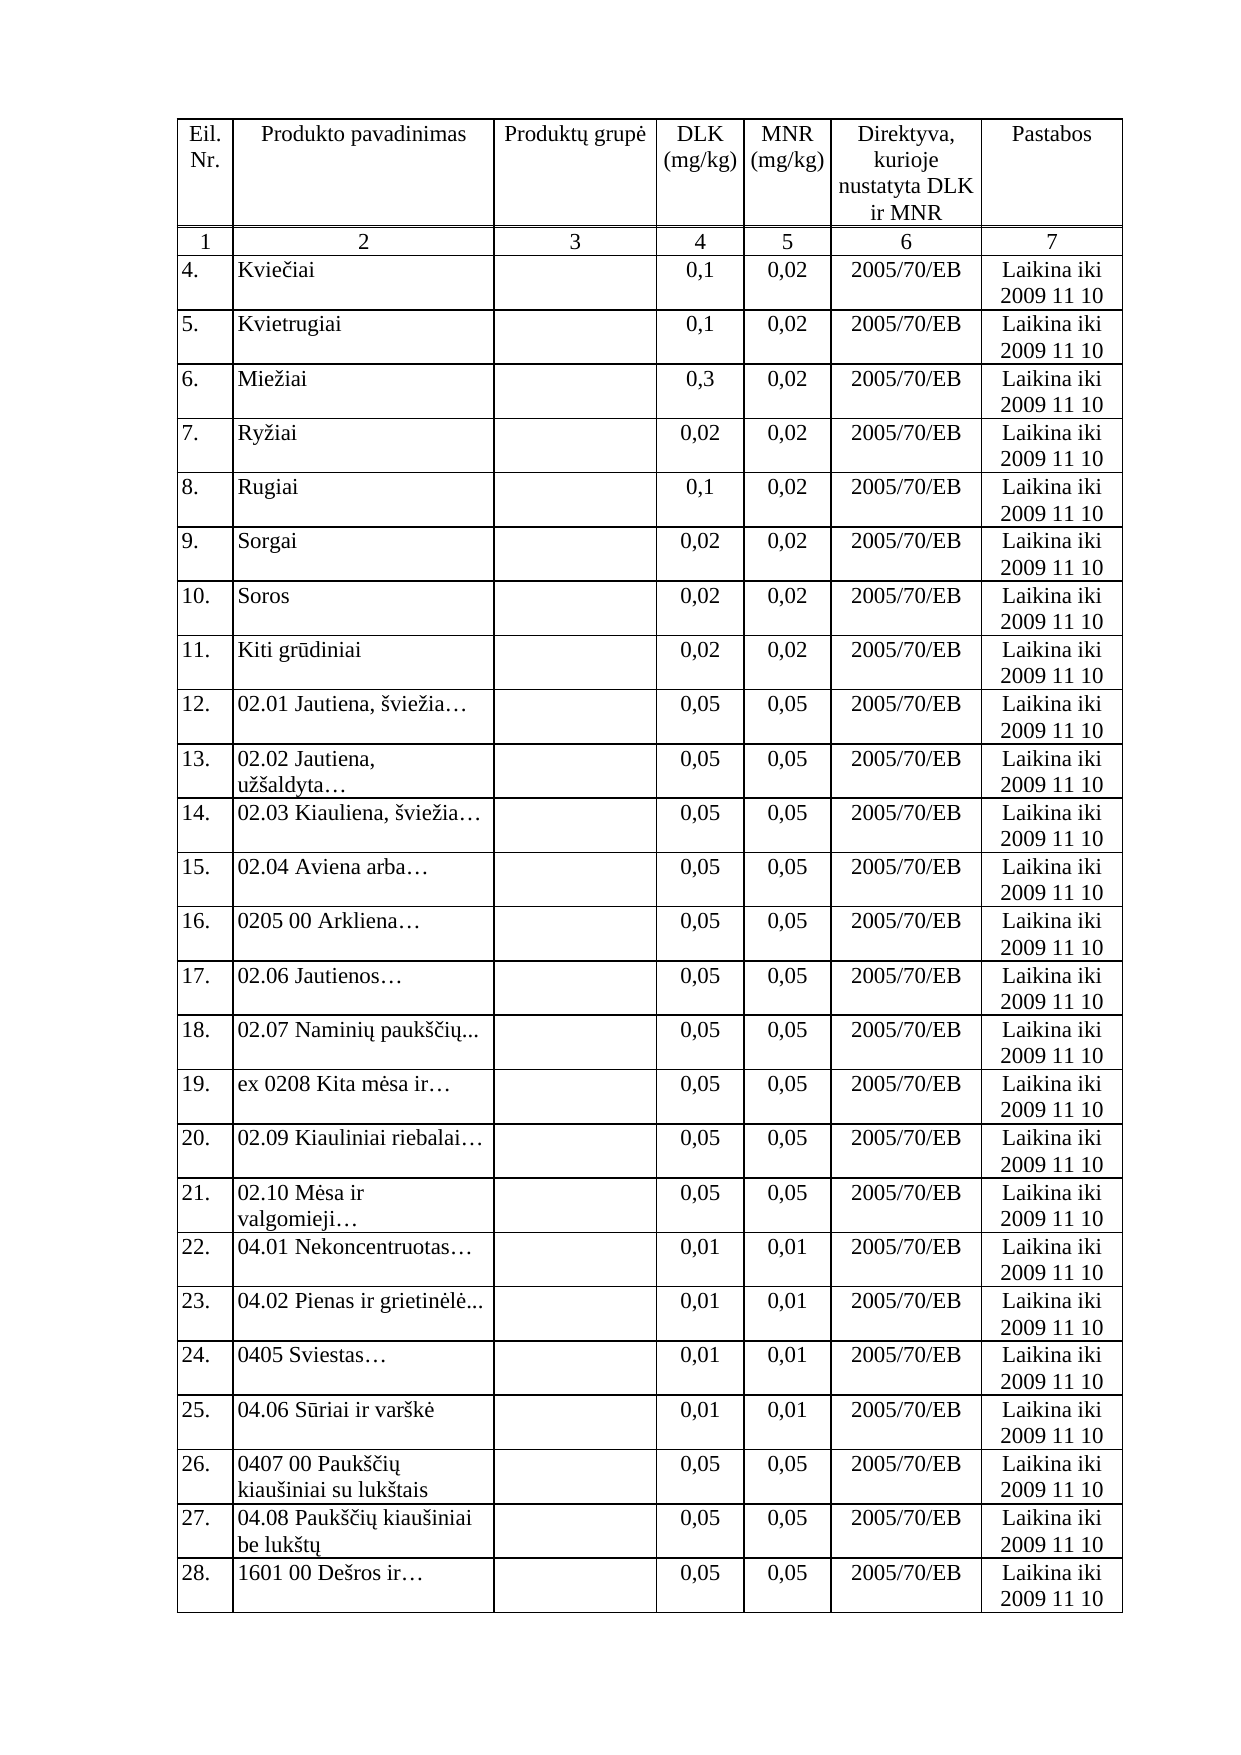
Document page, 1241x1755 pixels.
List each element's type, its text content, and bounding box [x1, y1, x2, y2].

table_cell Sorgai [234, 528, 493, 580]
table_cell 19. [178, 1070, 232, 1123]
table_cell [495, 1396, 656, 1448]
table_cell 18. [178, 1016, 232, 1069]
table_cell 0,05 [745, 799, 830, 852]
table_cell Kiti grūdiniai [234, 636, 493, 689]
table_cell 02.09 Kiauliniai riebalai… [234, 1125, 493, 1177]
table_cell [495, 1342, 656, 1394]
table_cell 0,05 [745, 1505, 830, 1557]
table_cell [495, 636, 656, 689]
table_cell 20. [178, 1125, 232, 1177]
table_cell 0,05 [657, 1450, 743, 1503]
table_cell 04.06 Sūriai ir varškė [234, 1396, 493, 1448]
table_cell 7 [982, 228, 986, 254]
table_cell [495, 473, 656, 526]
table_cell 02.01 Jautiena, šviežia… [234, 690, 493, 743]
table_header Eil. Nr. [178, 120, 232, 225]
table_cell 0,05 [657, 690, 743, 743]
table_cell 0,05 [657, 1016, 743, 1069]
table_cell 0,01 [657, 1287, 743, 1340]
table_cell 2005/70/EB [832, 311, 981, 363]
table_cell 2005/70/EB [832, 962, 981, 1014]
table_cell 2005/70/EB [832, 1396, 981, 1448]
table_cell 0,05 [745, 690, 830, 743]
table_cell 0,05 [657, 853, 743, 906]
table_cell [495, 1070, 656, 1123]
table_cell 0,05 [657, 907, 743, 960]
table_cell [495, 1125, 656, 1177]
table_cell [495, 419, 656, 472]
table_cell 0,05 [745, 962, 830, 1014]
table_header Produktų grupė [495, 120, 656, 225]
table_cell [495, 365, 656, 417]
table_cell 2005/70/EB [832, 1233, 981, 1286]
table_cell 0,05 [657, 799, 743, 852]
table_cell 2005/70/EB [832, 473, 981, 526]
table_cell [495, 1505, 656, 1557]
table_cell 0,05 [745, 1179, 830, 1231]
table_cell 2005/70/EB [832, 582, 981, 634]
table_cell 0,01 [657, 1233, 743, 1286]
table_cell 0,02 [745, 419, 830, 472]
table_cell 25. [178, 1396, 232, 1448]
table_cell 8. [178, 473, 232, 526]
table_cell 02.03 Kiauliena, šviežia… [234, 799, 493, 852]
table_cell Rugiai [234, 473, 493, 526]
table_cell 0,05 [745, 853, 830, 906]
table_cell [495, 799, 656, 852]
table_cell 28. [178, 1559, 232, 1611]
table_cell [495, 962, 656, 1014]
table_cell 0,05 [745, 907, 830, 960]
table_cell 0,01 [745, 1287, 830, 1340]
table_cell 10. [178, 582, 232, 634]
table_cell 0405 Sviestas… [234, 1342, 493, 1394]
table_cell Ryžiai [234, 419, 493, 472]
table_cell 0,05 [657, 962, 743, 1014]
table_cell 0,05 [657, 1179, 743, 1231]
table_cell [495, 745, 656, 797]
table_cell 0,05 [745, 1125, 830, 1177]
table_cell 2005/70/EB [832, 1179, 981, 1231]
table_cell [495, 528, 656, 580]
table_cell [495, 907, 656, 960]
table_cell 0,02 [745, 473, 830, 526]
table_cell 0,02 [745, 256, 830, 309]
table_cell 0,1 [657, 473, 743, 526]
table_cell 0,02 [657, 636, 743, 689]
table_cell 7. [178, 419, 232, 472]
table_cell 14. [178, 799, 232, 852]
table_cell [495, 582, 656, 634]
table_cell 27. [178, 1505, 232, 1557]
table_cell 0,05 [745, 745, 830, 797]
table_cell 3 [652, 228, 656, 254]
table_cell 2005/70/EB [832, 419, 981, 472]
table_cell 23. [178, 1287, 232, 1340]
table_header DLK (mg/kg) [657, 120, 743, 225]
table_cell 0,01 [657, 1342, 743, 1394]
table_cell 04.01 Nekoncentruotas… [234, 1233, 493, 1286]
table_cell 5. [178, 311, 232, 363]
table_header MNR (mg/kg) [745, 120, 830, 225]
table_cell 7 [1118, 228, 1122, 254]
table_cell 11. [178, 636, 232, 689]
table_cell 02.06 Jautienos… [234, 962, 493, 1014]
table_cell 4. [178, 256, 232, 309]
table_cell 0,3 [657, 365, 743, 417]
table_cell [495, 1016, 656, 1069]
table_cell 2005/70/EB [832, 365, 981, 417]
table_cell 04.02 Pienas ir grietinėlė... [234, 1287, 493, 1340]
table_cell 2005/70/EB [832, 528, 981, 580]
table_cell 13. [178, 745, 232, 797]
table_cell 0,01 [745, 1342, 830, 1394]
table_cell 0,02 [657, 528, 743, 580]
table_cell 21. [178, 1179, 232, 1231]
table_cell 0,05 [657, 1505, 743, 1557]
table_cell [495, 1450, 656, 1503]
table_cell 0,05 [745, 1016, 830, 1069]
table_cell 2005/70/EB [832, 907, 981, 960]
table_cell 0,02 [657, 419, 743, 472]
table_cell 0,05 [745, 1559, 830, 1611]
table_cell 2005/70/EB [832, 1287, 981, 1340]
table_cell 02.04 Aviena arba… [234, 853, 493, 906]
table_cell 0,05 [745, 1450, 830, 1503]
table_cell 0,05 [745, 1070, 830, 1123]
table_cell 17. [178, 962, 232, 1014]
table_cell 2005/70/EB [832, 1342, 981, 1394]
table_cell 2005/70/EB [832, 1016, 981, 1069]
table_cell 2005/70/EB [832, 745, 981, 797]
table_cell 4 [657, 228, 661, 254]
table_cell 1601 00 Dešros ir… [234, 1559, 493, 1611]
table_cell 0,1 [657, 311, 743, 363]
table_cell [495, 1287, 656, 1340]
table_cell [495, 853, 656, 906]
table_cell 16. [178, 907, 232, 960]
table_cell 6 [977, 228, 981, 254]
table_cell 2005/70/EB [832, 799, 981, 852]
table_cell 2005/70/EB [832, 1559, 981, 1611]
table_cell [495, 311, 656, 363]
table_cell Kvietrugiai [234, 311, 493, 363]
table_cell [495, 1179, 656, 1231]
table_cell Kviečiai [234, 256, 493, 309]
table_cell 15. [178, 853, 232, 906]
table_cell 2005/70/EB [832, 1450, 981, 1503]
table_cell 0,02 [657, 582, 743, 634]
table_cell 6. [178, 365, 232, 417]
table_cell Miežiai [234, 365, 493, 417]
table_cell 2005/70/EB [832, 1125, 981, 1177]
table_header Produkto pavadinimas [234, 120, 493, 225]
table_cell Soros [234, 582, 493, 634]
table_cell [495, 1559, 656, 1611]
table_cell 0,02 [745, 528, 830, 580]
table_cell 02.07 Naminių paukščių... [234, 1016, 493, 1069]
table_cell 0,02 [745, 582, 830, 634]
table_cell 0,05 [657, 745, 743, 797]
table_cell 2005/70/EB [832, 256, 981, 309]
table_cell 0,02 [745, 365, 830, 417]
table_cell 0,05 [657, 1559, 743, 1611]
table_cell 22. [178, 1233, 232, 1286]
table_cell 0,05 [657, 1125, 743, 1177]
table_cell 0205 00 Arkliena… [234, 907, 493, 960]
table_header Pastabos [982, 120, 1122, 225]
table_cell 9. [178, 528, 232, 580]
table_cell [495, 1233, 656, 1286]
table_cell 2005/70/EB [832, 853, 981, 906]
table_cell 2005/70/EB [832, 1505, 981, 1557]
table_cell 0,01 [657, 1396, 743, 1448]
table_cell [495, 690, 656, 743]
table_cell 2005/70/EB [832, 690, 981, 743]
table_cell 24. [178, 1342, 232, 1394]
table_cell 12. [178, 690, 232, 743]
table_cell 2005/70/EB [832, 636, 981, 689]
table_cell 0,01 [745, 1396, 830, 1448]
table_cell 2005/70/EB [832, 1070, 981, 1123]
table_cell 0,05 [657, 1070, 743, 1123]
table_cell 0,1 [657, 256, 743, 309]
table_cell 0,02 [745, 311, 830, 363]
table_cell ex 0208 Kita mėsa ir… [234, 1070, 493, 1123]
table_cell 0,01 [745, 1233, 830, 1286]
table_cell [495, 256, 656, 309]
table_cell 0,02 [745, 636, 830, 689]
table_cell 26. [178, 1450, 232, 1503]
